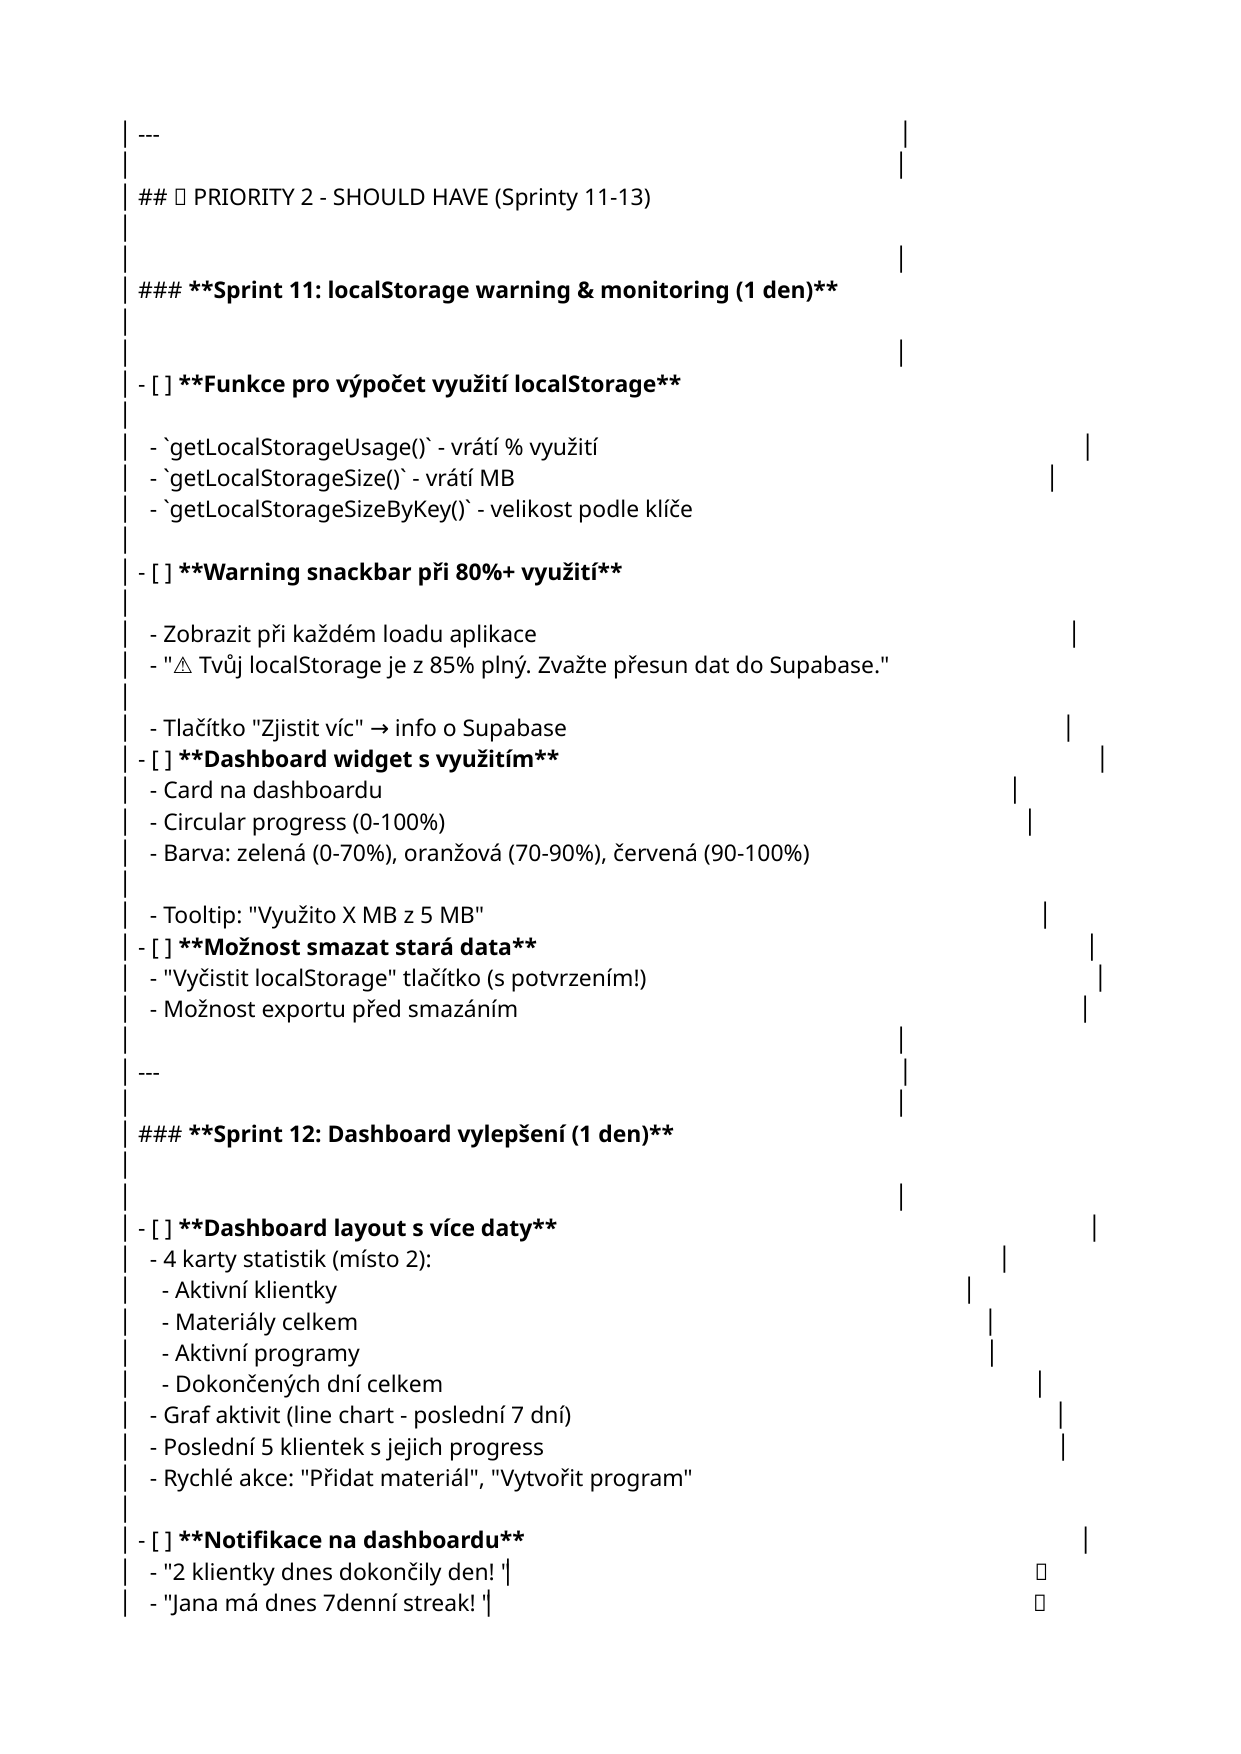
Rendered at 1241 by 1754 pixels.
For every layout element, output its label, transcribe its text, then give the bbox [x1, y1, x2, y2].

text │ - [ ] **Notifikace na dashboardu** │ [118, 1524, 1122, 1556]
text │ - `getLocalStorageSize()` - vrátí MB │ [118, 462, 1122, 493]
text │ - Barva: zelená (0-70%), oranžová (70-90%), červená (90-100%) │ [118, 837, 1122, 899]
text │ - Materiály celkem │ [118, 1306, 1122, 1337]
text │ - Zobrazit při každém loadu aplikace │ [118, 618, 1122, 649]
text │ ## 🎨 PRIORITY 2 - SHOULD HAVE (Sprinty 11-13) │ [118, 181, 1122, 243]
text │ - [ ] **Dashboard layout s více daty** │ [118, 1212, 1122, 1243]
text │ - [ ] **Funkce pro výpočet využití localStorage** │ [118, 368, 1122, 431]
text │ - `getLocalStorageSizeByKey()` - velikost podle klíče │ [118, 493, 1122, 556]
text │ - [ ] **Warning snackbar při 80%+ využití** │ [118, 556, 1122, 618]
text │ │ [118, 1087, 1122, 1118]
text │ --- │ [118, 118, 1122, 149]
text │ - Možnost exportu před smazáním │ [118, 993, 1122, 1024]
text │ - Aktivní programy │ [118, 1337, 1122, 1368]
text │ - Dokončených dní celkem │ [118, 1368, 1122, 1399]
text │ - Graf aktivit (line chart - poslední 7 dní) │ [118, 1399, 1122, 1431]
text │ - Circular progress (0-100%) │ [118, 806, 1122, 837]
text │ - "⚠️ Tvůj localStorage je z 85% plný. Zvažte přesun dat do Supabase." │ [118, 649, 1122, 712]
text │ - Aktivní klientky │ [118, 1274, 1122, 1306]
text │ - [ ] **Dashboard widget s využitím** │ [118, 743, 1122, 774]
text │ - Card na dashboardu │ [118, 774, 1122, 806]
text │ - "2 klientky dnes dokončily den! 🎉" │ [118, 1556, 1122, 1587]
text │ - 4 karty statistik (místo 2): │ [118, 1243, 1122, 1274]
text │ - `getLocalStorageUsage()` - vrátí % využití │ [118, 431, 1122, 462]
text │ - Tooltip: "Využito X MB z 5 MB" │ [118, 899, 1122, 931]
text │ │ [118, 1024, 1122, 1056]
text │ ### **Sprint 11: localStorage warning & monitoring (1 den)** │ [118, 274, 1122, 337]
text │ - "Vyčistit localStorage" tlačítko (s potvrzením!) │ [118, 962, 1122, 993]
text │ │ [118, 149, 1122, 181]
text │ - Tlačítko "Zjistit víc" → info o Supabase │ [118, 712, 1122, 743]
text │ - "Jana má dnes 7denní streak! 🔥" │ [118, 1587, 1122, 1618]
text │ --- │ [118, 1056, 1122, 1087]
text │ - Rychlé akce: "Přidat materiál", "Vytvořit program" │ [118, 1462, 1122, 1524]
text │ │ [118, 1181, 1122, 1212]
text │ │ [118, 337, 1122, 368]
text │ │ [118, 243, 1122, 274]
text │ - [ ] **Možnost smazat stará data** │ [118, 931, 1122, 962]
text │ - Poslední 5 klientek s jejich progress │ [118, 1431, 1122, 1462]
text │ ### **Sprint 12: Dashboard vylepšení (1 den)** │ [118, 1118, 1122, 1181]
